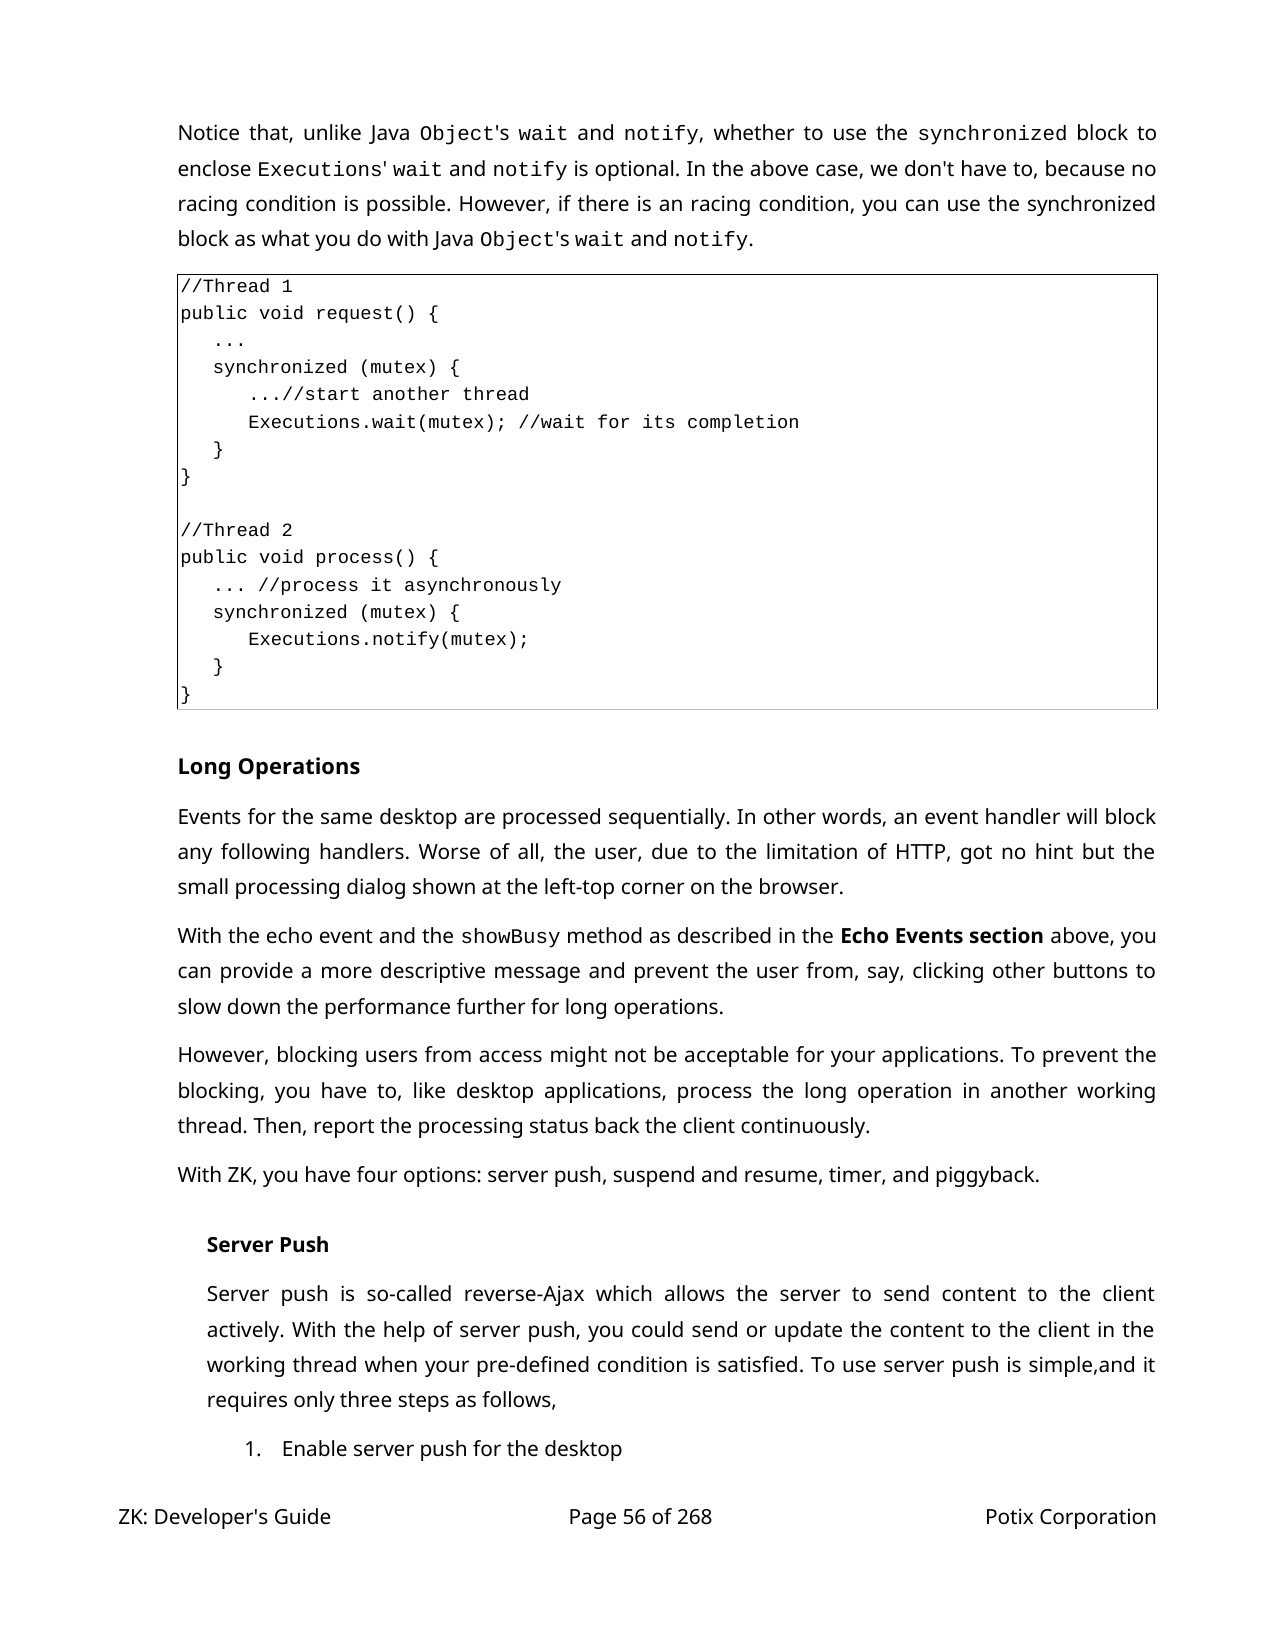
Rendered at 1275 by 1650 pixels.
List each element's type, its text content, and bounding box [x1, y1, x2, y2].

text Notice that, unlike Java Object's wait and notify, whether to use the synchronized block to enclose Executions' wait and notify is optional. In the above case, we don't have to, because no racing condition is possible. However, if there is an racing condition, you can use the synchronized block as what you do with Java Object's wait and notify. [177, 118, 1157, 253]
text Executions.notify(mutex); [178, 627, 1157, 651]
text ...//start another thread [178, 382, 1157, 407]
text } [178, 437, 1157, 461]
text ... [178, 328, 1157, 352]
text //Thread 1 [178, 275, 1157, 298]
text } [178, 464, 1157, 488]
text //Thread 2 [178, 518, 1157, 542]
text However, blocking users from access might not be acceptable for your applications. To prevent the blocking, you have to, like desktop applications, process the long operation in another working thread. Then, report the processing status back the client continuously. [177, 1041, 1157, 1139]
subtitle Server Push [207, 1231, 1157, 1259]
subtitle Long Operations [177, 751, 1157, 781]
text Executions.wait(mutex); //wait for its completion [178, 409, 1157, 434]
text public void process() { [178, 545, 1157, 570]
text } [178, 654, 1157, 678]
text ... //process it asynchronously [178, 573, 1157, 597]
text Events for the same desktop are processed sequentially. In other words, an event handler will block any following handlers. Worse of all, the user, due to the limitation of HTTP, got no hint but the small processing dialog shown at the left-top corner on the browser. [177, 802, 1157, 900]
text synchronized (mutex) { [178, 355, 1157, 379]
text public void request() { [178, 301, 1157, 325]
text synchronized (mutex) { [178, 600, 1157, 624]
text Server push is so-called reverse-Ajax which allows the server to send content to the client actively. With the help of server push, you could send or update the content to the client in the working thread when your pre-defined condition is satisfied. To use server push is simple,and it requires only three steps as follows, [207, 1279, 1157, 1413]
text With ZK, you have four options: server push, suspend and resume, timer, and piggyback. [177, 1160, 1157, 1188]
text } [178, 681, 1157, 709]
text With the echo event and the showBusy method as described in the Echo Events section above, you can provide a more descriptive message and prevent the user from, say, clicking other buttons to slow down the performance further for long operations. [177, 921, 1157, 1020]
list Enable server push for the desktop [244, 1434, 1157, 1462]
